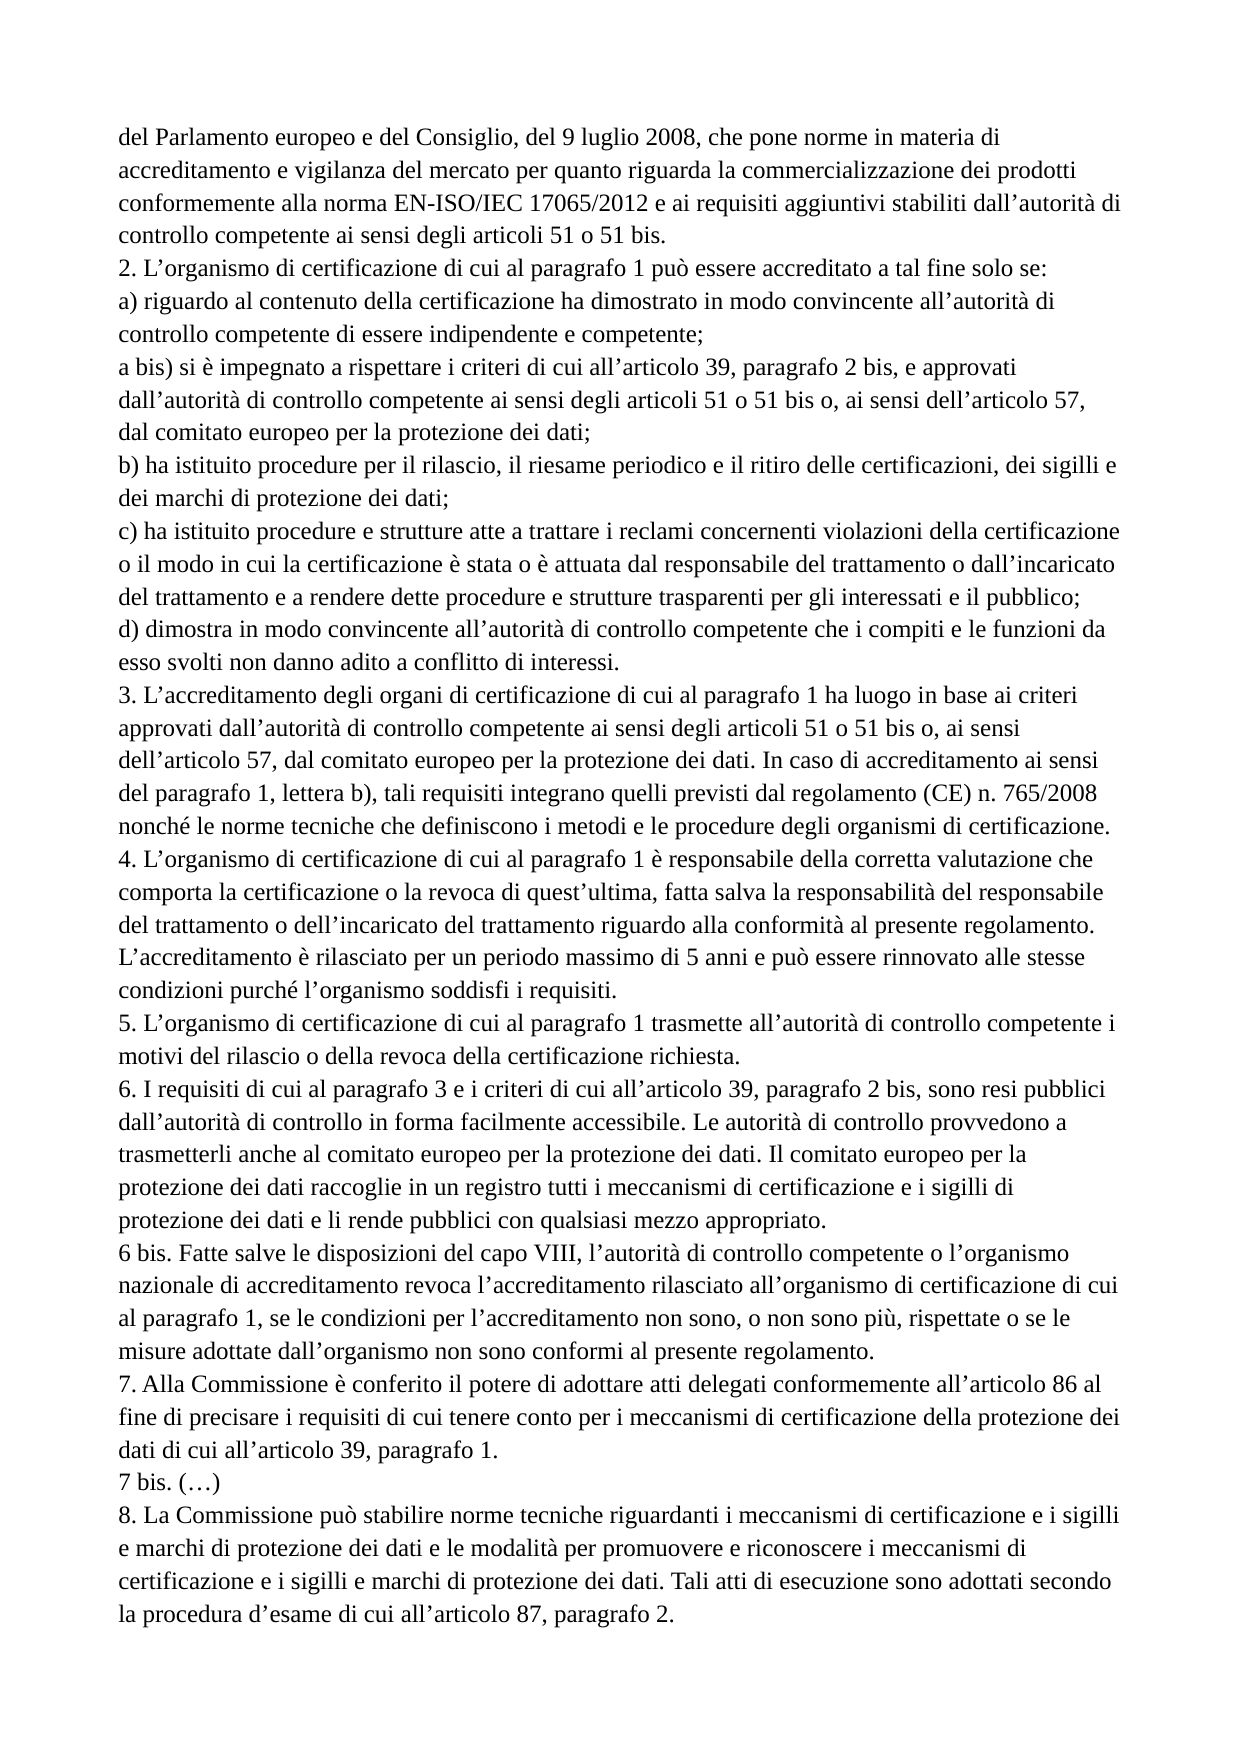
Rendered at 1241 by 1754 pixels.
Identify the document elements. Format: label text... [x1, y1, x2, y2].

text del Parlamento europeo e del Consiglio, del 9 luglio 2008, che pone norme in materia di accreditamento e vigilanza del mercato per quanto riguarda la commercializzazione dei prodotti conformemente alla norma EN-ISO/IEC 17065/2012 e ai requisiti aggiuntivi stabiliti dall’autorità di controllo competente ai sensi degli articoli 51 o 51 bis. 2. L’organismo di certificazione di cui al paragrafo 1 può essere accreditato a tal fine solo se: a) riguardo al contenuto della certificazione ha dimostrato in modo convincente all’autorità di controllo competente di essere indipendente e competente; a bis) si è impegnato a rispettare i criteri di cui all’articolo 39, paragrafo 2 bis, e approvati dall’autorità di controllo competente ai sensi degli articoli 51 o 51 bis o, ai sensi dell’articolo 57, dal comitato europeo per la protezione dei dati; b) ha istituito procedure per il rilascio, il riesame periodico e il ritiro delle certificazioni, dei sigilli e dei marchi di protezione dei dati; c) ha istituito procedure e strutture atte a trattare i reclami concernenti violazioni della certificazione o il modo in cui la certificazione è stata o è attuata dal responsabile del trattamento o dall’incaricato del trattamento e a rendere dette procedure e strutture trasparenti per gli interessati e il pubblico; d) dimostra in modo convincente all’autorità di controllo competente che i compiti e le funzioni da esso svolti non danno adito a conflitto di interessi. 3. L’accreditamento degli organi di certificazione di cui al paragrafo 1 ha luogo in base ai criteri approvati dall’autorità di controllo competente ai sensi degli articoli 51 o 51 bis o, ai sensi dell’articolo 57, dal comitato europeo per la protezione dei dati. In caso di accreditamento ai sensi del paragrafo 1, lettera b), tali requisiti integrano quelli previsti dal regolamento (CE) n. 765/2008 nonché le norme tecniche che definiscono i metodi e le procedure degli organismi di certificazione. 4. L’organismo di certificazione di cui al paragrafo 1 è responsabile della corretta valutazione che comporta la certificazione o la revoca di quest’ultima, fatta salva la responsabilità del responsabile del trattamento o dell’incaricato del trattamento riguardo alla conformità al presente regolamento. L’accreditamento è rilasciato per un periodo massimo di 5 anni e può essere rinnovato alle stesse condizioni purché l’organismo soddisfi i requisiti. 5. L’organismo di certificazione di cui al paragrafo 1 trasmette all’autorità di controllo competente i motivi del rilascio o della revoca della certificazione richiesta. 6. I requisiti di cui al paragrafo 3 e i criteri di cui all’articolo 39, paragrafo 2 bis, sono resi pubblici dall’autorità di controllo in forma facilmente accessibile. Le autorità di controllo provvedono a trasmetterli anche al comitato europeo per la protezione dei dati. Il comitato europeo per la protezione dei dati raccoglie in un registro tutti i meccanismi di certificazione e i sigilli di protezione dei dati e li rende pubblici con qualsiasi mezzo appropriato. 6 bis. Fatte salve le disposizioni del capo VIII, l’autorità di controllo competente o l’organismo nazionale di accreditamento revoca l’accreditamento rilasciato all’organismo di certificazione di cui al paragrafo 1, se le condizioni per l’accreditamento non sono, o non sono più, rispettate o se le misure adottate dall’organismo non sono conformi al presente regolamento. 7. Alla Commissione è conferito il potere di adottare atti delegati conformemente all’articolo 86 al fine di precisare i requisiti di cui tenere conto per i meccanismi di certificazione della protezione dei dati di cui all’articolo 39, paragrafo 1. 7 bis. (…) 8. La Commissione può stabilire norme tecniche riguardanti i meccanismi di certificazione e i sigilli e marchi di protezione dei dati e le modalità per promuovere e riconoscere i meccanismi di certificazione e i sigilli e marchi di protezione dei dati. Tali atti di esecuzione sono adottati secondo la procedura d’esame di cui all’articolo 87, paragrafo 2. [118, 118, 1122, 1627]
